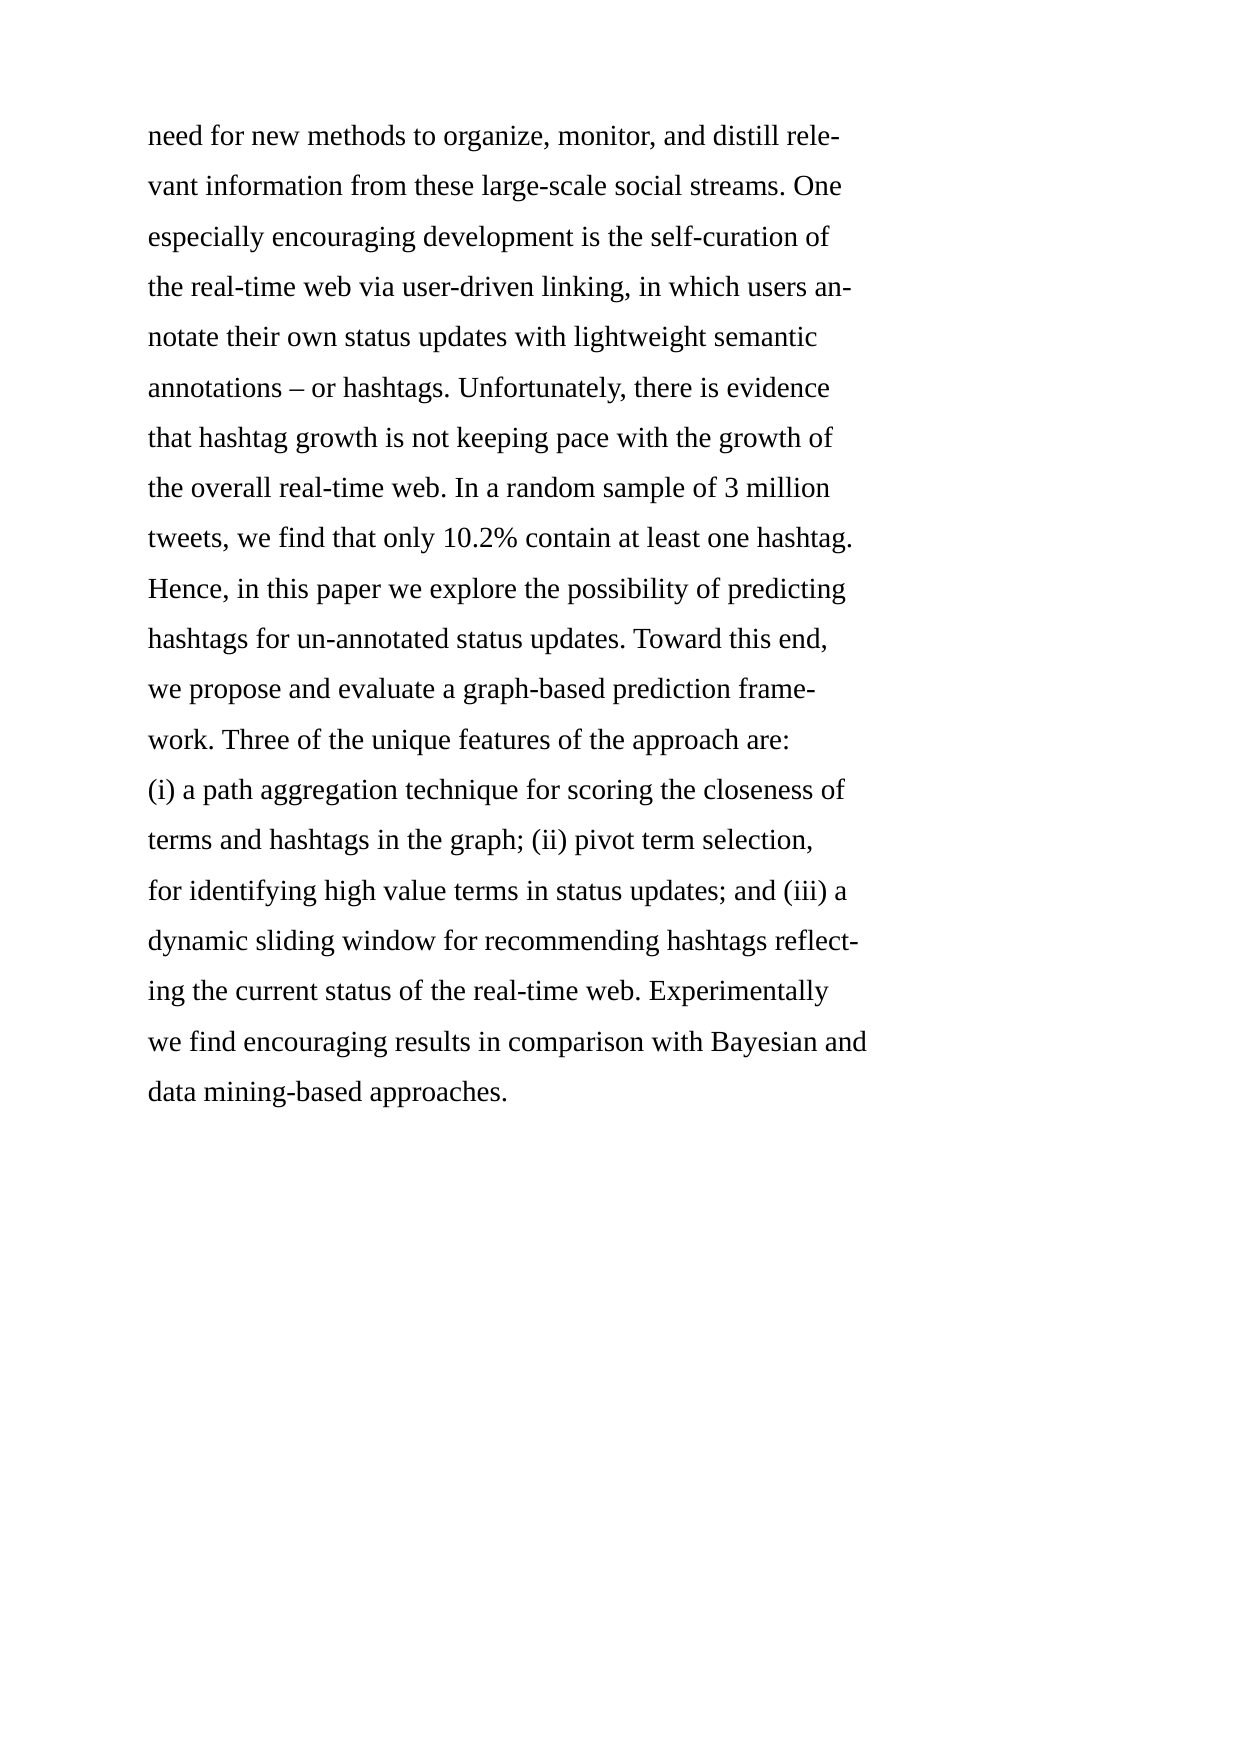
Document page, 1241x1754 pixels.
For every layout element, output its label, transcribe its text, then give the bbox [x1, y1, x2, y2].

text we find encouraging results in comparison with Bayesian and [148, 1024, 1181, 1057]
text ing the current status of the real-time web. Experimentally [148, 973, 1181, 1007]
text that hashtag growth is not keeping pace with the growth of [148, 420, 1181, 453]
text terms and hashtags in the graph; (ii) pivot term selection, [148, 822, 1181, 856]
text (i) a path aggregation technique for scoring the closeness of [148, 772, 1181, 806]
text need for new methods to organize, monitor, and distill rele- [148, 118, 1181, 152]
text Hence, in this paper we explore the possibility of predicting [148, 571, 1181, 604]
text notate their own status updates with lightweight semantic [148, 319, 1181, 353]
text dynamic sliding window for recommending hashtags reflect- [148, 923, 1181, 957]
text tweets, we find that only 10.2% contain at least one hashtag. [148, 521, 1181, 554]
text hashtags for un-annotated status updates. Toward this end, [148, 621, 1181, 655]
text work. Three of the unique features of the approach are: [148, 722, 1181, 755]
text vant information from these large-scale social streams. One [148, 168, 1181, 202]
text the overall real-time web. In a random sample of 3 million [148, 470, 1181, 504]
text annotations – or hashtags. Unfortunately, there is evidence [148, 370, 1181, 403]
text especially encouraging development is the self-curation of [148, 219, 1181, 252]
text we propose and evaluate a graph-based prediction frame- [148, 672, 1181, 705]
text for identifying high value terms in status updates; and (iii) a [148, 873, 1181, 906]
text the real-time web via user-driven linking, in which users an- [148, 269, 1181, 303]
text data mining-based approaches. [148, 1074, 1181, 1108]
